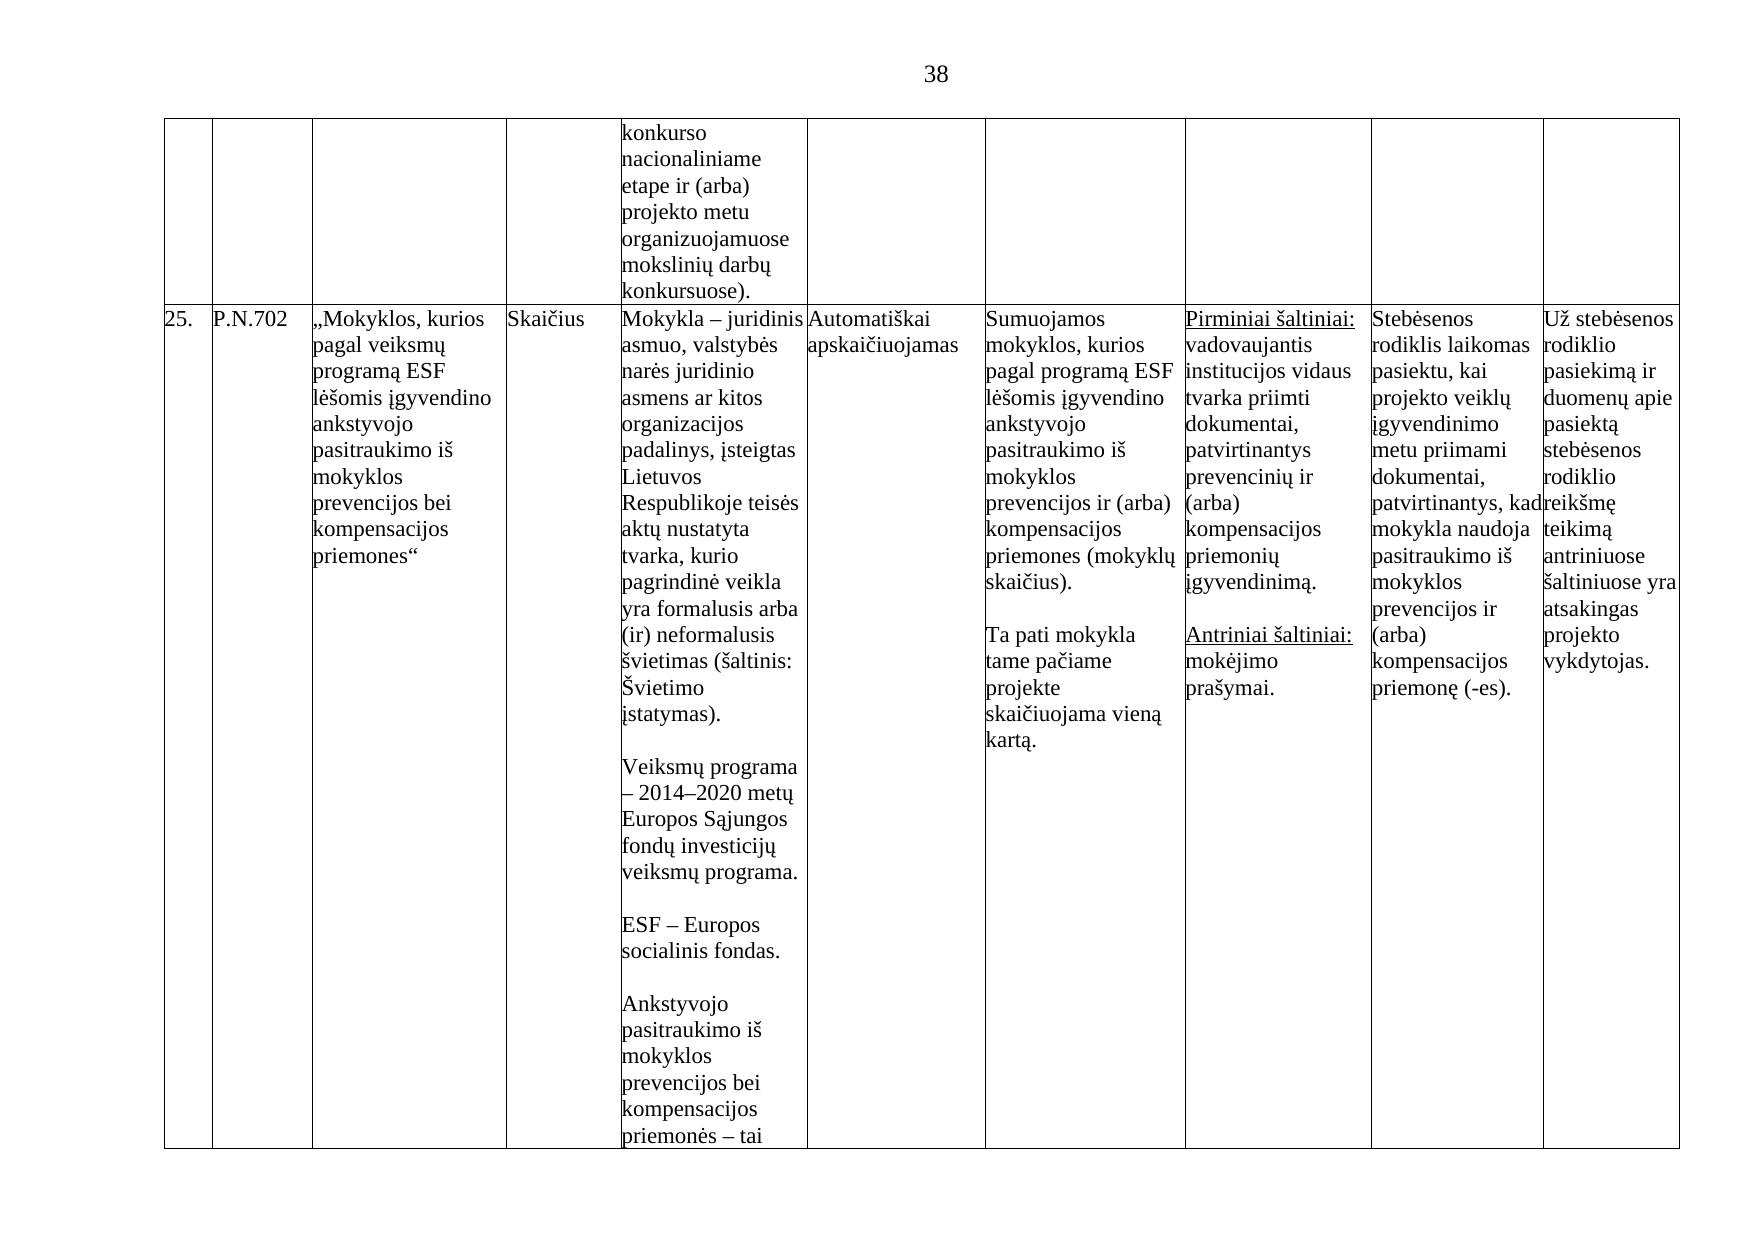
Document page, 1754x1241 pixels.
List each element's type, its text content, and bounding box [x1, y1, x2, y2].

table_cell Stebėsenos rodiklis laikomas pasiektu, kai projekto veiklų įgyvendinimo metu priimami dokumentai, patvirtinantys, kad mokykla naudoja pasitraukimo iš mokyklos prevencijos ir (arba) kompensacijos priemonę (-es). [1372, 305, 1543, 1148]
table_cell [507, 119, 621, 304]
table_cell [986, 119, 1185, 304]
table_cell P.N.702 [213, 305, 312, 1148]
table_cell Mokykla – juridinis asmuo, valstybės narės juridinio asmens ar kitos organizacijos padalinys, įsteigtas Lietuvos Respublikoje teisės aktų nustatyta tvarka, kurio pagrindinė veikla yra formalusis arba (ir) neformalusis švietimas (šaltinis: Švietimo įstatymas). Veiksmų programa – 2014–2020 metų Europos Sąjungos fondų investicijų veiksmų programa. ESF – Europos socialinis fondas. Ankstyvojo pasitraukimo iš mokyklos prevencijos bei kompensacijos priemonės – tai [622, 305, 807, 1148]
table_cell Automatiškai apskaičiuojamas [808, 305, 985, 1148]
table_cell [1372, 119, 1543, 304]
table_cell Sumuojamos mokyklos, kurios pagal programą ESF lėšomis įgyvendino ankstyvojo pasitraukimo iš mokyklos prevencijos ir (arba) kompensacijos priemones (mokyklų skaičius). Ta pati mokykla tame pačiame projekte skaičiuojama vieną kartą. [986, 305, 1185, 1148]
table_cell konkurso nacionaliniame etape ir (arba) projekto metu organizuojamuose mokslinių darbų konkursuose). [622, 119, 807, 304]
table_cell Skaičius [507, 305, 621, 1148]
table_cell 25. [165, 305, 212, 1148]
table_cell [313, 119, 506, 304]
table_cell [165, 119, 212, 304]
table_cell „Mokyklos, kurios pagal veiksmų programą ESF lėšomis įgyvendino ankstyvojo pasitraukimo iš mokyklos prevencijos bei kompensacijos priemones“ [313, 305, 506, 1148]
table_cell [1544, 119, 1679, 304]
table_cell Pirminiai šaltiniai: vadovaujantis institucijos vidaus tvarka priimti dokumentai, patvirtinantys prevencinių ir (arba) kompensacijos priemonių įgyvendinimą. Antriniai šaltiniai: mokėjimo prašymai. [1186, 305, 1371, 1148]
table_cell Už stebėsenos rodiklio pasiekimą ir duomenų apie pasiektą stebėsenos rodiklio reikšmę teikimą antriniuose šaltiniuose yra atsakingas projekto vykdytojas. [1544, 305, 1679, 1148]
table_cell [808, 119, 985, 304]
table_cell [1186, 119, 1371, 304]
table_cell [213, 119, 312, 304]
